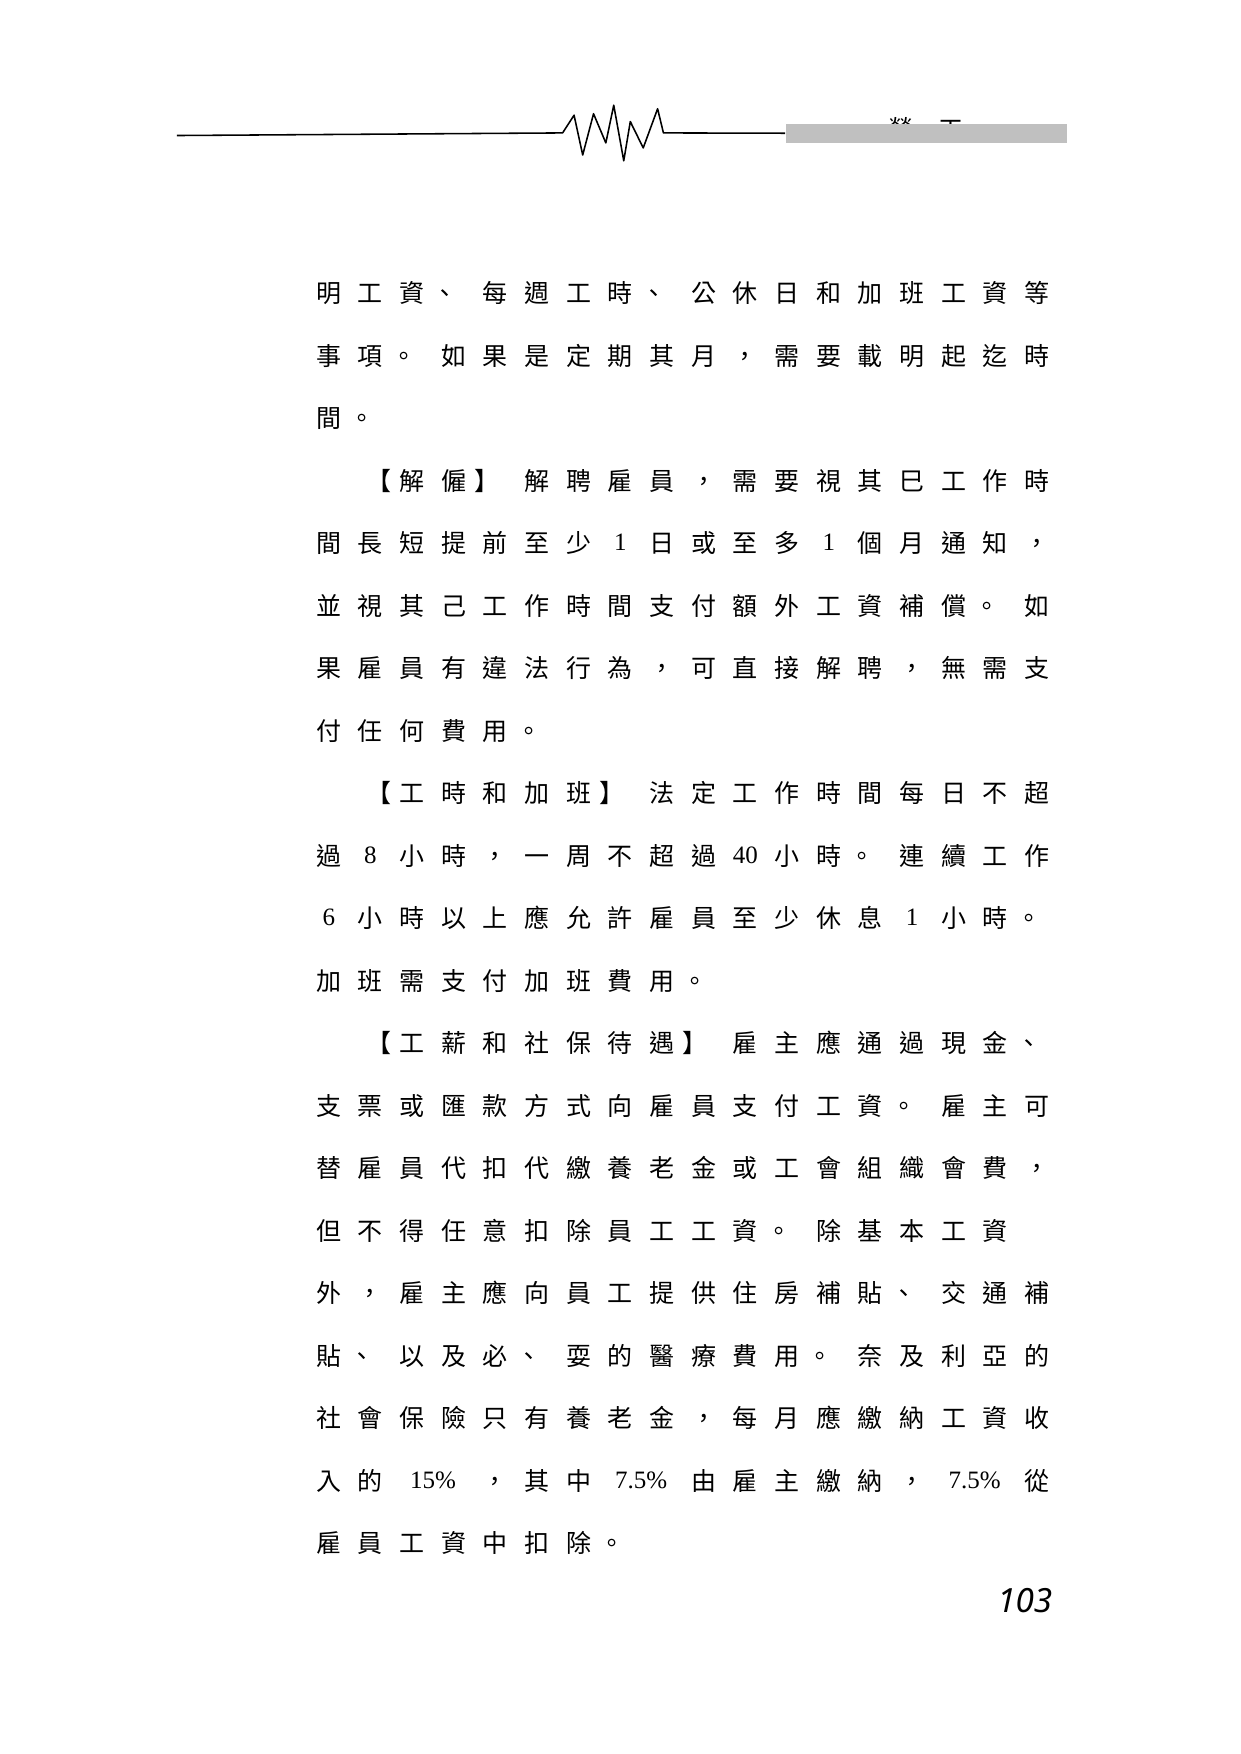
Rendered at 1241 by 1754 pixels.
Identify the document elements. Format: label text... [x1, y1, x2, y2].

text 【工時和加班】法定工作時間每日不超過8小時，一周不超過40小時。連續工作6小時以上應允許雇員至少休息1小時。加班需支付加班費用。 [281, 750, 1058, 1000]
text 明工資、每週工時、公休日和加班工資等事項。如果是定期其月，需要載明起迄時間。 [281, 250, 1058, 438]
text 【工薪和社保待遇】雇主應通過現金、支票或匯款方式向雇員支付工資。雇主可替雇員代扣代繳養老金或工會組織會費，但不得任意扣除員工工資。除基本工資外，雇主應向員工提供住房補貼、交通補貼、以及必、耍的醫療費用。奈及利亞的社會保險只有養老金，每月應繳納工資收入的15%，其中7.5%由雇主繳納，7.5%從雇員工資中扣除。 [281, 1000, 1058, 1563]
text 【解僱】解聘雇員，需要視其巳工作時間長短提前至少1日或至多1個月通知，並視其己工作時間支付額外工資補償。如果雇員有違法行為，可直接解聘，無需支付任何費用。 [281, 438, 1058, 750]
